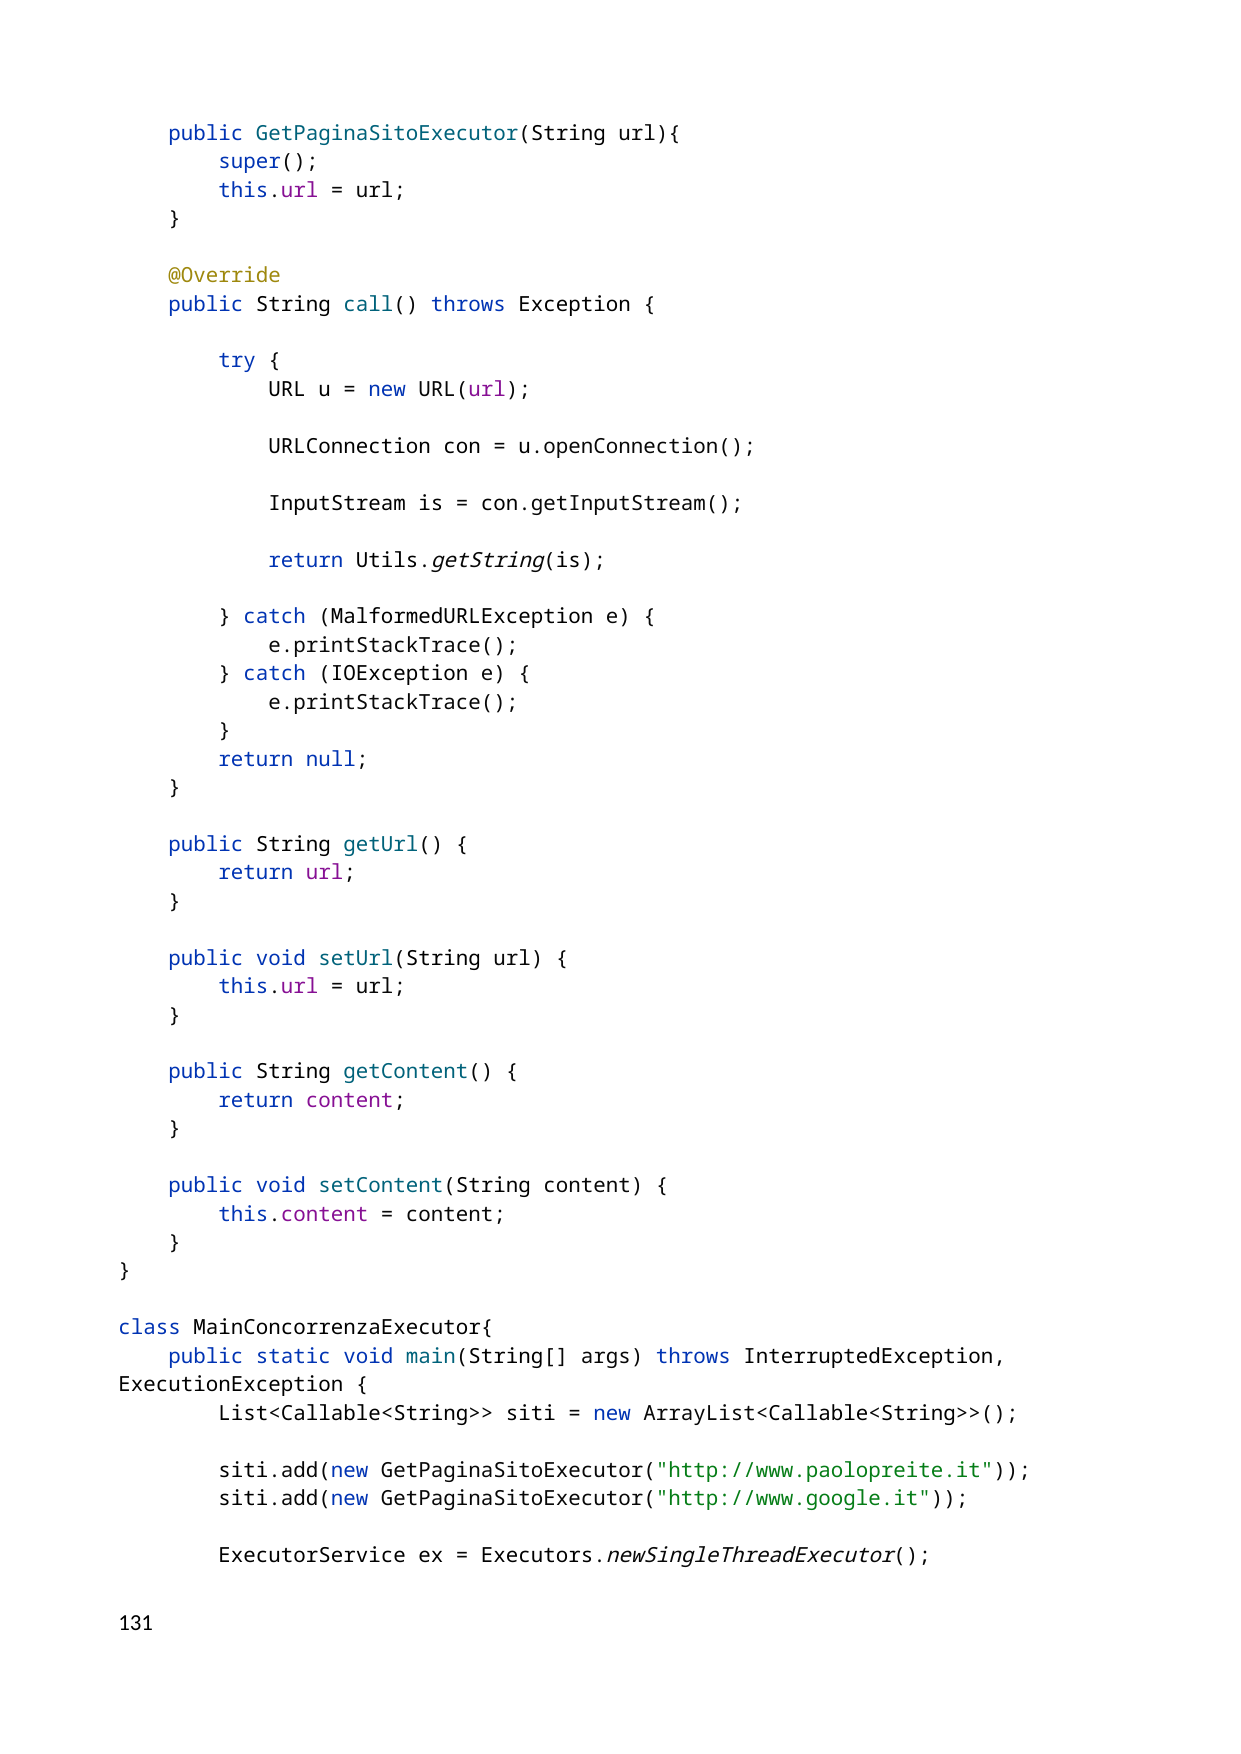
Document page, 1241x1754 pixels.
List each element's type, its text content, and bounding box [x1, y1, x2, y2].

text public GetPaginaSitoExecutor(String url){ super(); this.url = url; } @Override public String call() throws Exception { try { URL u = new URL(url); URLConnection con = u.openConnection(); InputStream is = con.getInputStream(); return Utils.getString(is); } catch (MalformedURLException e) { e.printStackTrace(); } catch (IOException e) { e.printStackTrace(); } return null; } public String getUrl() { return url; } public void setUrl(String url) { this.url = url; } public String getContent() { return content; } public void setContent(String content) { this.content = content; } } class MainConcorrenzaExecutor{ public static void main(String[] args) throws InterruptedException, ExecutionException { List<Callable<String>> siti = new ArrayList<Callable<String>>(); siti.add(new GetPaginaSitoExecutor("http://www.paolopreite.it")); siti.add(new GetPaginaSitoExecutor("http://www.google.it")); ExecutorService ex = Executors.newSingleThreadExecutor(); [118, 118, 1122, 1568]
